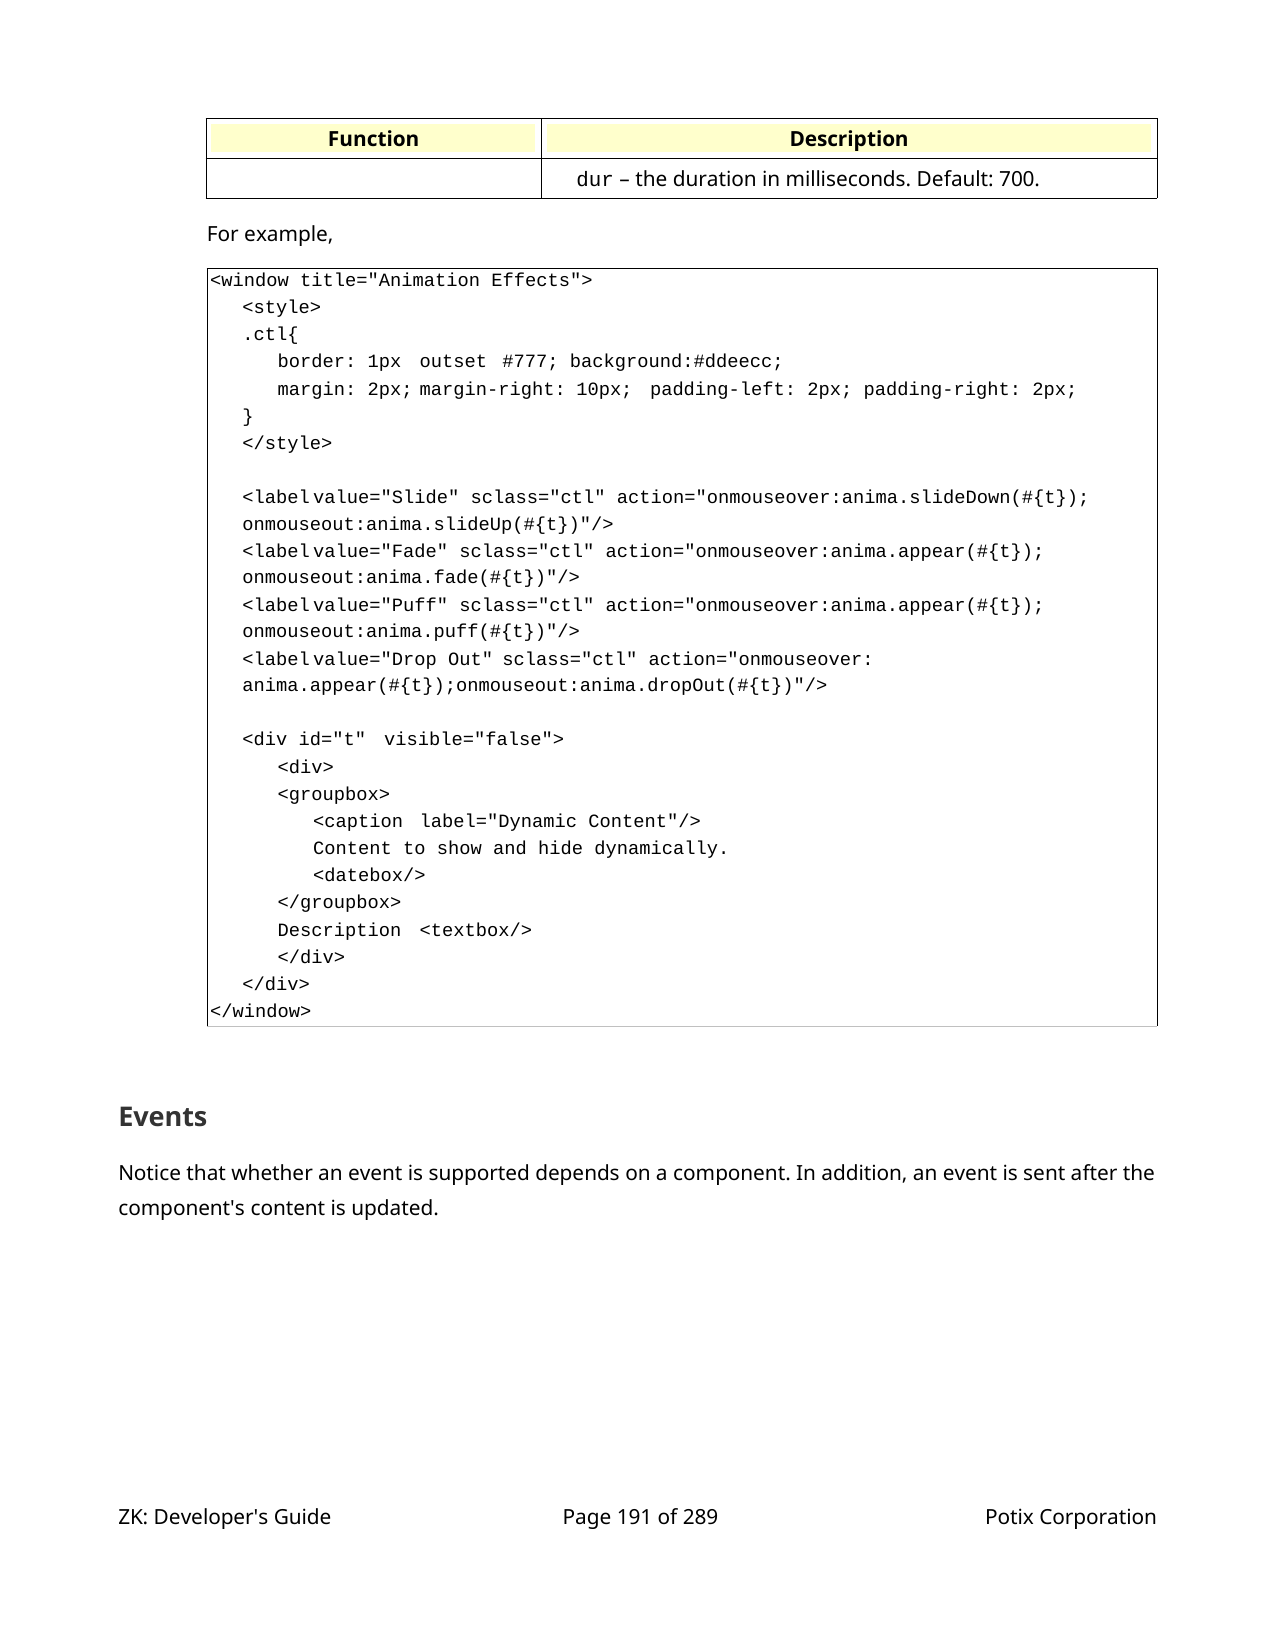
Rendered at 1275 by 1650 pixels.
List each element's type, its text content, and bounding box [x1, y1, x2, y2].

text Content to show and hide dynamically. [208, 836, 1157, 860]
text <div id="t" visible="false"> [208, 727, 1157, 752]
text <label value="Drop Out" sclass="ctl" action="onmouseover: anima.appear(#{t});onmouseout:anima.dropOut(#{t})"/> [208, 646, 1157, 697]
table_cell dur – the duration in milliseconds. Default: 700. [542, 159, 1157, 198]
text </div> [208, 972, 1157, 996]
text <datebox/> [208, 863, 1157, 887]
text <caption label="Dynamic Content"/> [208, 809, 1157, 833]
text </groupbox> [208, 890, 1157, 915]
text </div> [208, 945, 1157, 969]
text <window title="Animation Effects"> [208, 269, 1157, 292]
text Description <textbox/> [208, 918, 1157, 942]
text <label value="Slide" sclass="ctl" action="onmouseover:anima.slideDown(#{t}); onmouseout:anima.slideUp(#{t})"/> [208, 485, 1157, 536]
table_cell [207, 159, 541, 198]
text Notice that whether an event is supported depends on a component. In addition, an event is sent after the component's content is updated. [118, 1158, 1157, 1221]
text border: 1px outset #777; background:#ddeecc; [208, 349, 1157, 373]
text <label value="Fade" sclass="ctl" action="onmouseover:anima.appear(#{t}); onmouseout:anima.fade(#{t})"/> [208, 539, 1157, 590]
subtitle Events [118, 1097, 1157, 1134]
text </window> [208, 999, 1157, 1026]
text <style> [208, 295, 1157, 319]
table_header Function [207, 119, 541, 158]
text margin: 2px; margin-right: 10px; padding-left: 2px; padding-right: 2px; [208, 376, 1157, 401]
text <div> [208, 754, 1157, 779]
text <label value="Puff" sclass="ctl" action="onmouseover:anima.appear(#{t}); onmouseout:anima.puff(#{t})"/> [208, 593, 1157, 643]
text <groupbox> [208, 782, 1157, 806]
table_header Description [542, 119, 1157, 158]
text } [208, 403, 1157, 428]
text For example, [207, 219, 1157, 247]
text </style> [208, 431, 1157, 455]
text .ctl{ [208, 322, 1157, 346]
